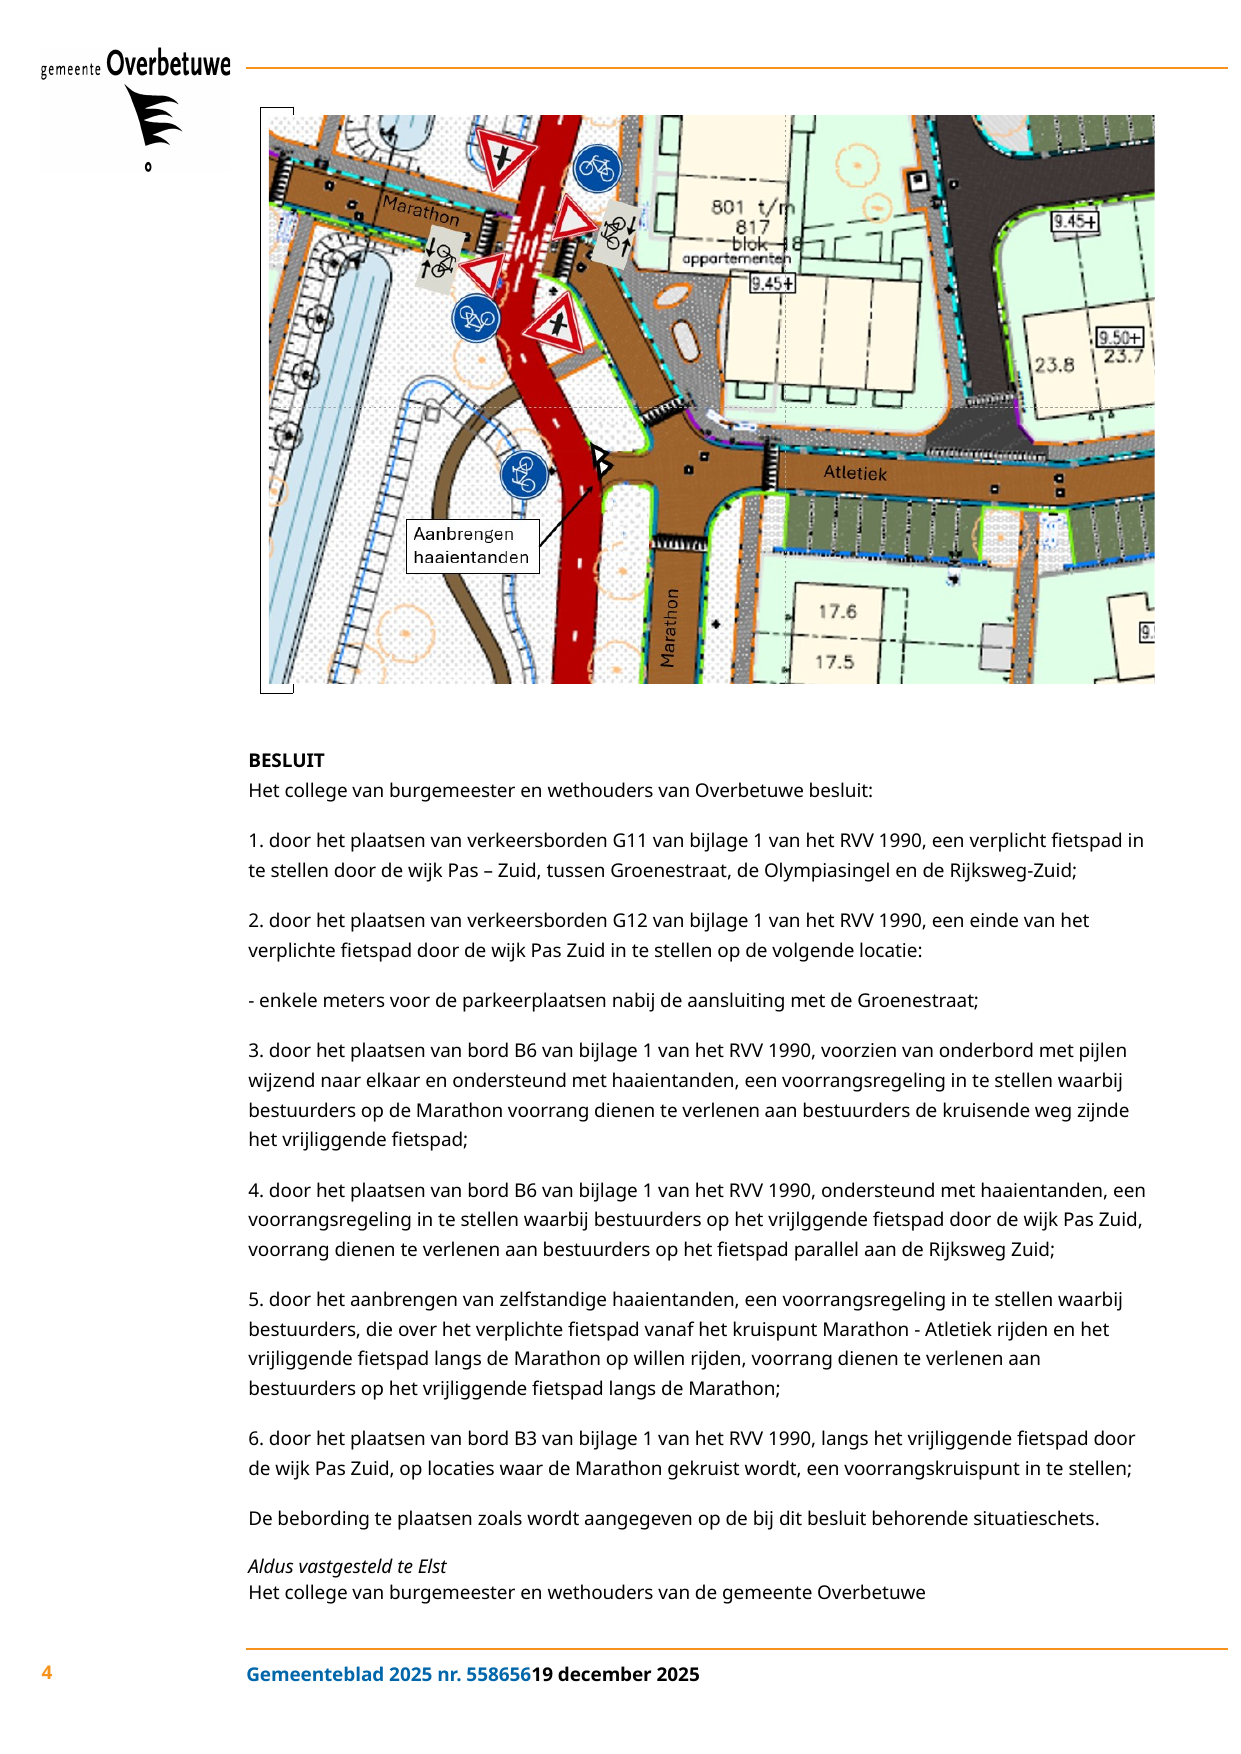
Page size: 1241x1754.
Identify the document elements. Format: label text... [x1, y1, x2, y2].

text 4. door het plaatsen van bord B6 van bijlage 1 van het RVV 1990, ondersteund met haaientanden, een voorrangsregeling in te stellen waarbij bestuurders op het vrijlggende fietspad door de wijk Pas Zuid, voorrang dienen te verlenen aan bestuurders op het fietspad parallel aan de Rijksweg Zuid; [248, 1177, 1152, 1262]
text De bebording te plaatsen zoals wordt aangegeven op de bij dit besluit behorende situatieschets. [248, 1506, 1152, 1531]
text 2. door het plaatsen van verkeersborden G12 van bijlage 1 van het RVV 1990, een einde van het verplichte fietspad door de wijk Pas Zuid in te stellen op de volgende locatie: [248, 907, 1152, 962]
text Het college van burgemeester en wethouders van de gemeente Overbetuwe [248, 1579, 1152, 1605]
text Het college van burgemeester en wethouders van Overbetuwe besluit: [248, 777, 1152, 802]
picture [41, 47, 231, 172]
text - enkele meters voor de parkeerplaatsen nabij de aansluiting met de Groenestraat; [248, 987, 1152, 1013]
text Aldus vastgesteld te Elst [248, 1553, 1152, 1579]
text 6. door het plaatsen van bord B3 van bijlage 1 van het RVV 1990, langs het vrijliggende fietspad door de wijk Pas Zuid, op locaties waar de Marathon gekruist wordt, een voorrangskruispunt in te stellen; [248, 1426, 1152, 1481]
text 5. door het aanbrengen van zelfstandige haaientanden, een voorrangsregeling in te stellen waarbij bestuurders, die over het verplichte fietspad vanaf het kruispunt Marathon - Atletiek rijden en het vrijliggende fietspad langs de Marathon op willen rijden, voorrang dienen te verlenen aan bestuurders op het vrijliggende fietspad langs de Marathon; [248, 1286, 1152, 1401]
text 3. door het plaatsen van bord B6 van bijlage 1 van het RVV 1990, voorzien van onderbord met pijlen wijzend naar elkaar en ondersteund met haaientanden, een voorrangsregeling in te stellen waarbij bestuurders op de Marathon voorrang dienen te verlenen aan bestuurders de kruisende weg zijnde het vrijliggende fietspad; [248, 1038, 1152, 1152]
text 1. door het plaatsen van verkeersborden G11 van bijlage 1 van het RVV 1990, een verplicht fietspad in te stellen door de wijk Pas – Zuid, tussen Groenestraat, de Olympiasingel en de Rijksweg-Zuid; [248, 827, 1152, 882]
picture [268, 115, 1155, 684]
text BESLUIT [248, 747, 1152, 773]
